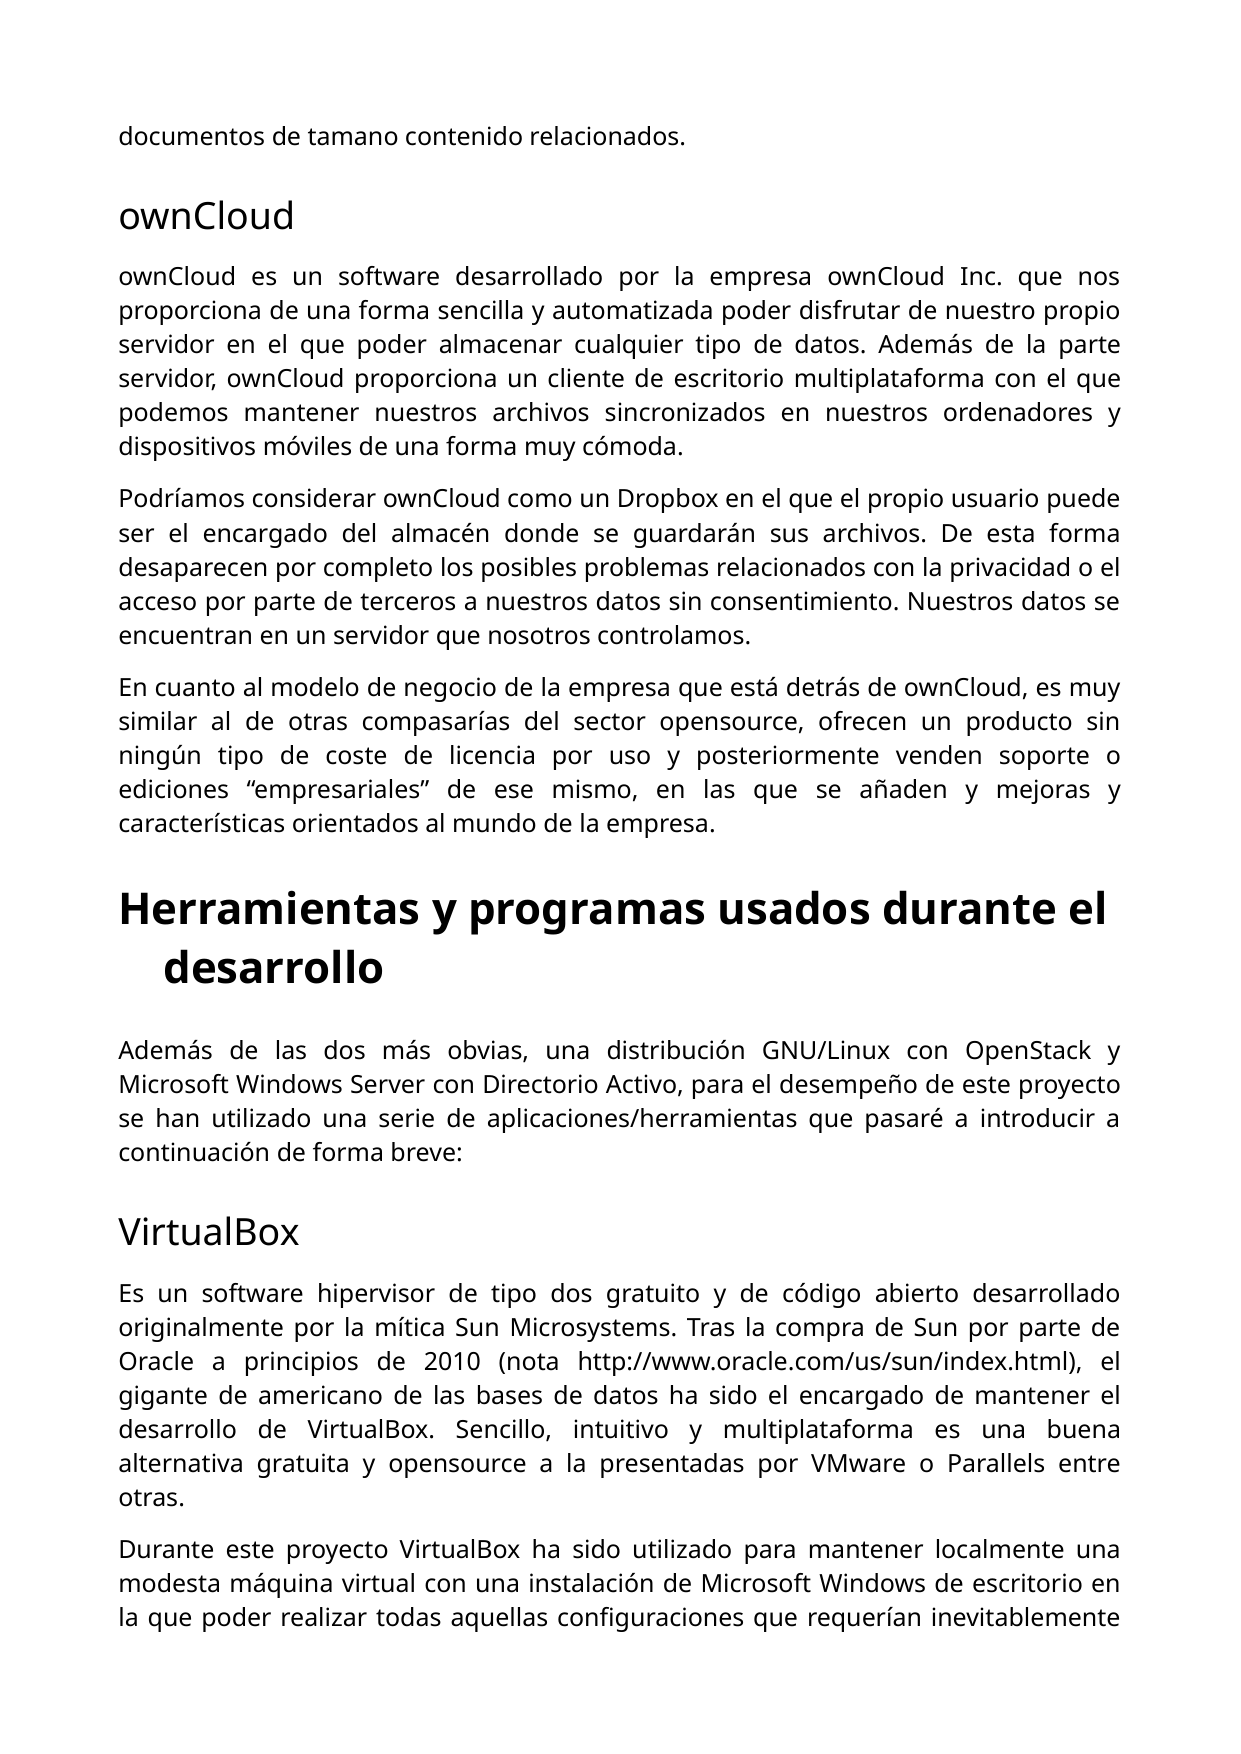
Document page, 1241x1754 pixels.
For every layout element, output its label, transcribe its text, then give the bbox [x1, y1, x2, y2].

text Durante este proyecto VirtualBox ha sido utilizado para mantener localmente una modesta máquina virtual con una instalación de Microsoft Windows de escritorio en la que poder realizar todas aquellas configuraciones que requerían inevitablemente [118, 1532, 1122, 1634]
text documentos de tamano contenido relacionados. [118, 118, 1122, 152]
text Además de las dos más obvias, una distribución GNU/Linux con OpenStack y Microsoft Windows Server con Directorio Activo, para el desempeño de este proyecto se han utilizado una serie de aplicaciones/herramientas que pasaré a introducir a continuación de forma breve: [118, 1032, 1122, 1169]
text ownCloud es un software desarrollado por la empresa ownCloud Inc. que nos proporciona de una forma sencilla y automatizada poder disfrutar de nuestro propio servidor en el que poder almacenar cualquier tipo de datos. Además de la parte servidor, ownCloud proporciona un cliente de escritorio multiplataforma con el que podemos mantener nuestros archivos sincronizados en nuestros ordenadores y dispositivos móviles de una forma muy cómoda. [118, 259, 1122, 463]
text Es un software hipervisor de tipo dos gratuito y de código abierto desarrollado originalmente por la mítica Sun Microsystems. Tras la compra de Sun por parte de Oracle a principios de 2010 (nota http://www.oracle.com/us/sun/index.html), el gigante de americano de las bases de datos ha sido el encargado de mantener el desarrollo de VirtualBox. Sencillo, intuitivo y multiplataforma es una buena alternativa gratuita y opensource a la presentadas por VMware o Parallels entre otras. [118, 1275, 1122, 1514]
subtitle Herramientas y programas usados durante el desarrollo [118, 877, 1122, 996]
subtitle ownCloud [118, 189, 1122, 240]
text Podríamos considerar ownCloud como un Dropbox en el que el propio usuario puede ser el encargado del almacén donde se guardarán sus archivos. De esta forma desaparecen por completo los posibles problemas relacionados con la privacidad o el acceso por parte de terceros a nuestros datos sin consentimiento. Nuestros datos se encuentran en un servidor que nosotros controlamos. [118, 481, 1122, 651]
text En cuanto al modelo de negocio de la empresa que está detrás de ownCloud, es muy similar al de otras compasarías del sector opensource, ofrecen un producto sin ningún tipo de coste de licencia por uso y posteriormente venden soporte o ediciones “empresariales” de ese mismo, en las que se añaden y mejoras y características orientados al mundo de la empresa. [118, 669, 1122, 840]
subtitle VirtualBox [118, 1206, 1122, 1257]
